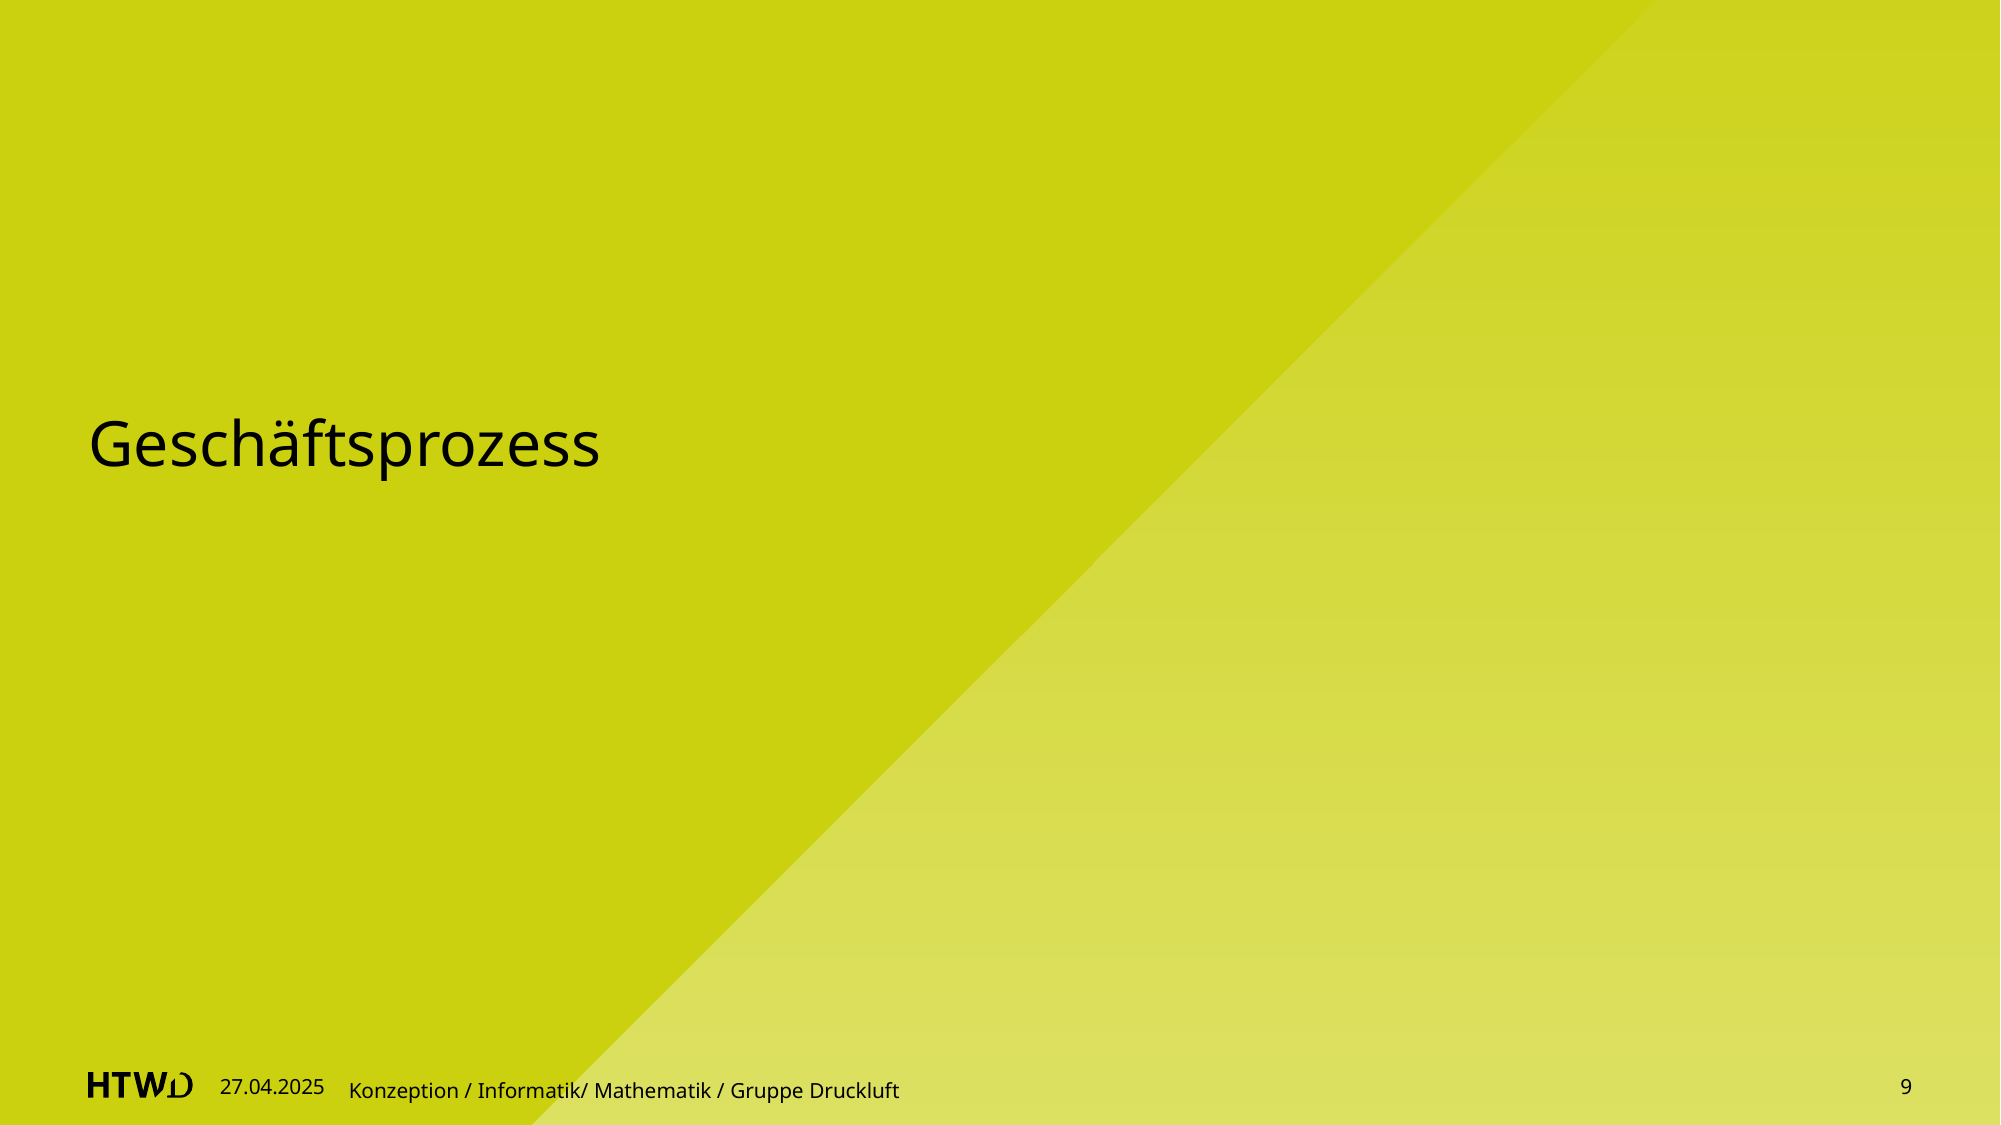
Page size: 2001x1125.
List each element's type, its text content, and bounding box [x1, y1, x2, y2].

slide_number 27.04.2025 [210, 1072, 335, 1103]
title Geschäftsprozess [88, 403, 993, 670]
footer Konzeption / Informatik/ Mathematik / Gruppe Druckluft [348, 1072, 1767, 1103]
slide_number [1823, 1072, 1913, 1103]
